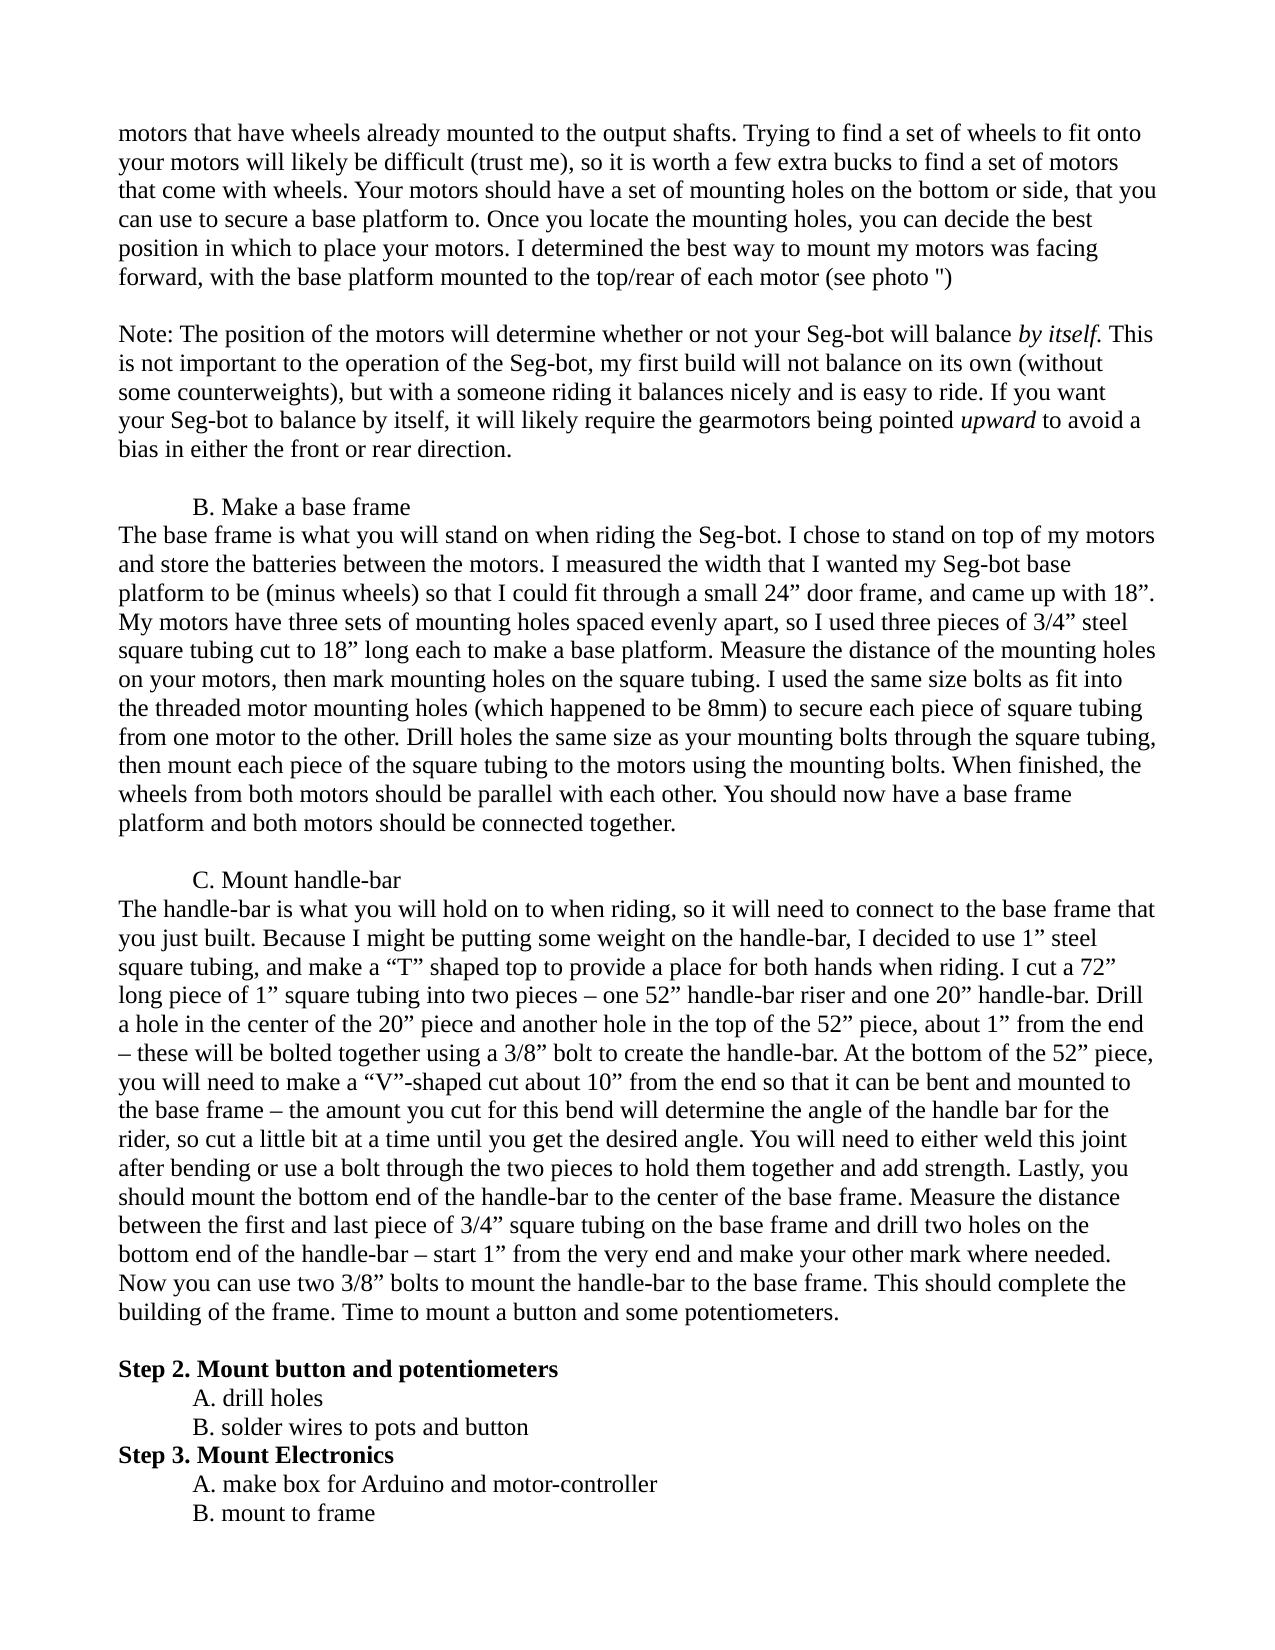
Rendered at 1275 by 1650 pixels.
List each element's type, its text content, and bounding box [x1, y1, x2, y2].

text Step 3. Mount Electronics [118, 1441, 1157, 1469]
text The base frame is what you will stand on when riding the Seg-bot. I chose to stand on top of my motors and store the batteries between the motors. I measured the width that I wanted my Seg-bot base platform to be (minus wheels) so that I could fit through a small 24” door frame, and came up with 18”. My motors have three sets of mounting holes spaced evenly apart, so I used three pieces of 3/4” steel square tubing cut to 18” long each to make a base platform. Measure the distance of the mounting holes on your motors, then mark mounting holes on the square tubing. I used the same size bolts as fit into the threaded motor mounting holes (which happened to be 8mm) to secure each piece of square tubing from one motor to the other. Drill holes the same size as your mounting bolts through the square tubing, then mount each piece of the square tubing to the motors using the mounting bolts. When finished, the wheels from both motors should be parallel with each other. You should now have a base frame platform and both motors should be connected together. [118, 521, 1157, 837]
text Note: The position of the motors will determine whether or not your Seg-bot will balance by itself. This is not important to the operation of the Seg-bot, my first build will not balance on its own (without some counterweights), but with a someone riding it balances nicely and is easy to ride. If you want your Seg-bot to balance by itself, it will likely require the gearmotors being pointed upward to avoid a bias in either the front or rear direction. [118, 319, 1157, 463]
text The handle-bar is what you will hold on to when riding, so it will need to connect to the base frame that you just built. Because I might be putting some weight on the handle-bar, I decided to use 1” steel square tubing, and make a “T” shaped top to provide a place for both hands when riding. I cut a 72” long piece of 1” square tubing into two pieces – one 52” handle-bar riser and one 20” handle-bar. Drill a hole in the center of the 20” piece and another hole in the top of the 52” piece, about 1” from the end – these will be bolted together using a 3/8” bolt to create the handle-bar. At the bottom of the 52” piece, you will need to make a “V”-shaped cut about 10” from the end so that it can be bent and mounted to the base frame – the amount you cut for this bend will determine the angle of the handle bar for the rider, so cut a little bit at a time until you get the desired angle. You will need to either weld this joint after bending or use a bolt through the two pieces to hold them together and add strength. Lastly, you should mount the bottom end of the handle-bar to the center of the base frame. Measure the distance between the first and last piece of 3/4” square tubing on the base frame and drill two holes on the bottom end of the handle-bar – start 1” from the very end and make your other mark where needed. Now you can use two 3/8” bolts to mount the handle-bar to the base frame. This should complete the building of the frame. Time to mount a button and some potentiometers. [118, 894, 1157, 1326]
text A. drill holes [118, 1383, 1157, 1412]
text B. Make a base frame [118, 492, 1157, 521]
text B. mount to frame [118, 1498, 1157, 1527]
text motors that have wheels already mounted to the output shafts. Trying to find a set of wheels to fit onto your motors will likely be difficult (trust me), so it is worth a few extra bucks to find a set of motors that come with wheels. Your motors should have a set of mounting holes on the bottom or side, that you can use to secure a base platform to. Once you locate the mounting holes, you can decide the best position in which to place your motors. I determined the best way to mount my motors was facing forward, with the base platform mounted to the top/rear of each motor (see photo '') [118, 118, 1157, 291]
text Step 2. Mount button and potentiometers [118, 1354, 1157, 1383]
text C. Mount handle-bar [118, 866, 1157, 894]
text B. solder wires to pots and button [118, 1412, 1157, 1441]
text A. make box for Arduino and motor-controller [118, 1469, 1157, 1498]
